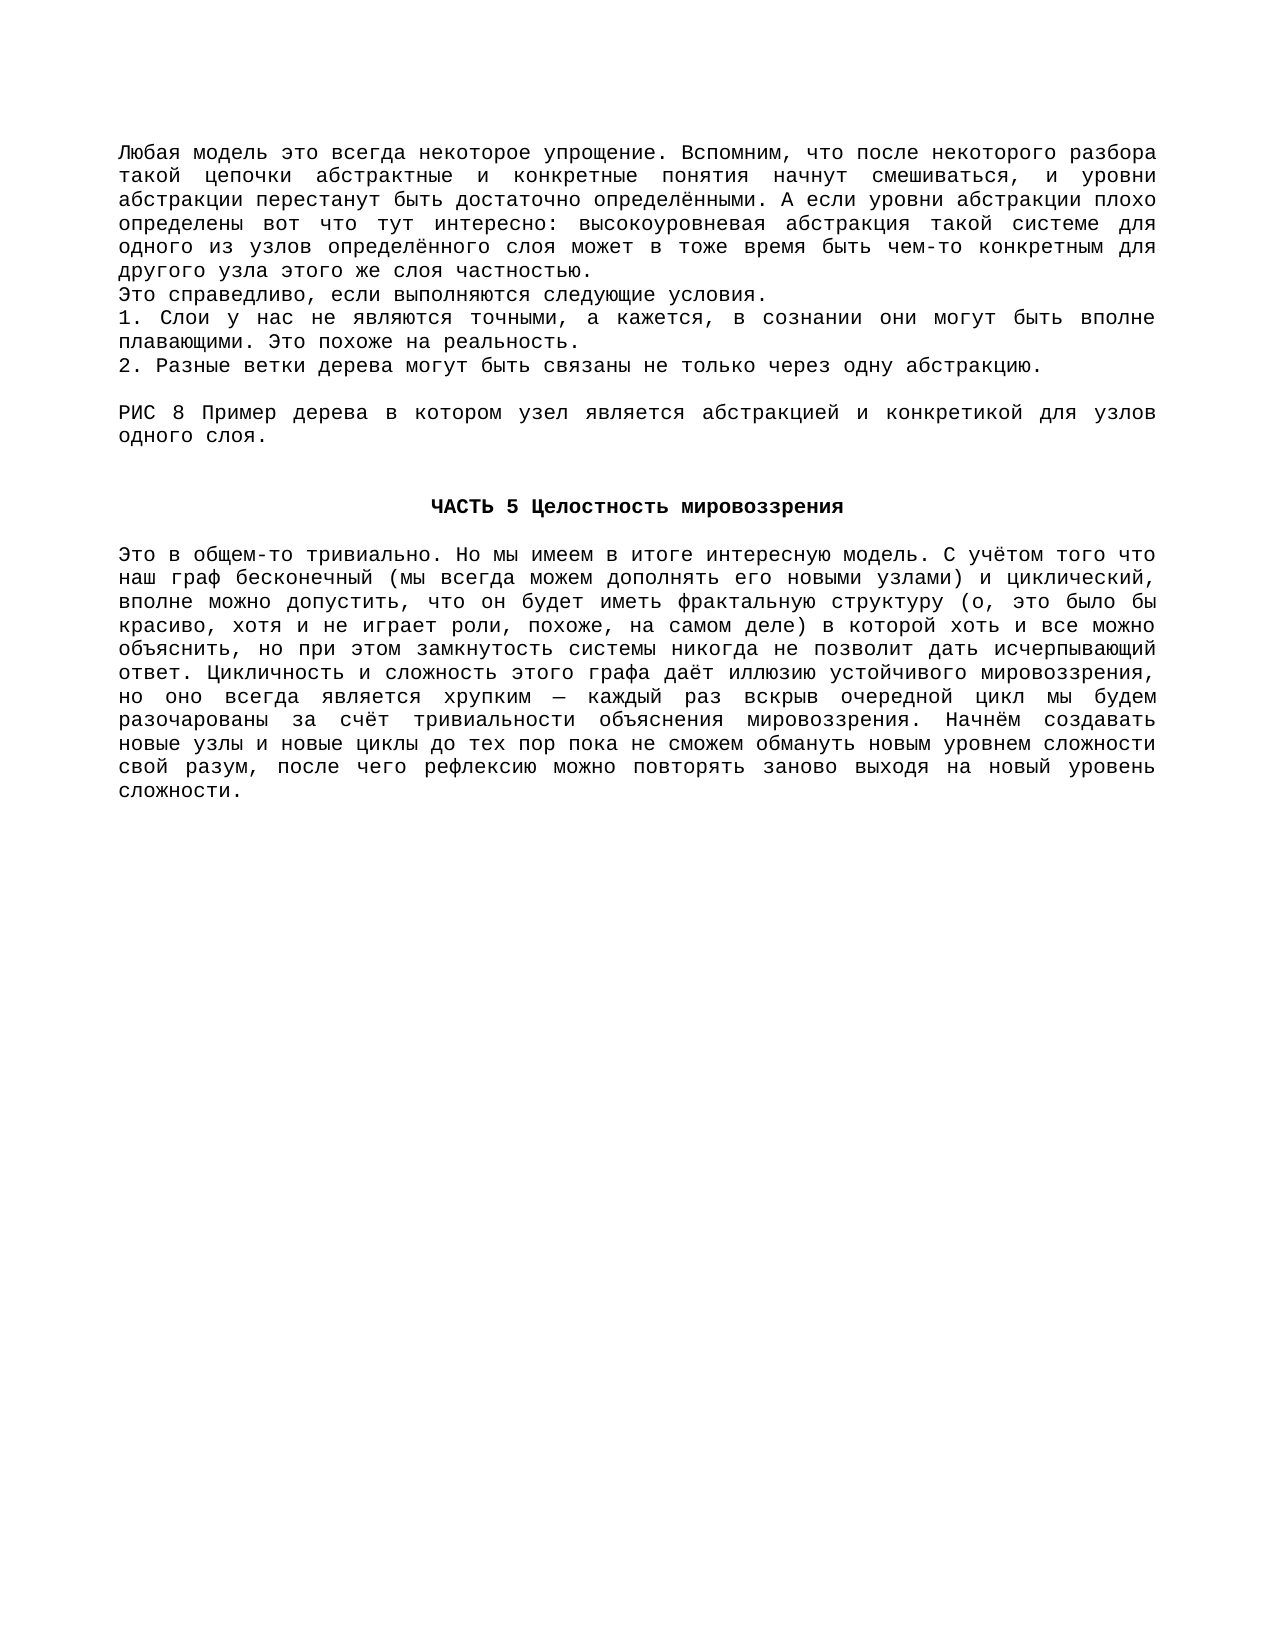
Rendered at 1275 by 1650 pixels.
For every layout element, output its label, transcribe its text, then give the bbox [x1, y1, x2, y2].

text 1. Слои у нас не являются точными, а кажется, в сознании они могут быть вполне плавающими. Это похоже на реальность. [118, 307, 1157, 354]
text Любая модель это всегда некоторое упрощение. Вспомним, что после некоторого разбора такой цепочки абстрактные и конкретные понятия начнут смешиваться, и уровни абстракции перестанут быть достаточно определёнными. А если уровни абстракции плохо определены вот что тут интересно: высокоуровневая абстракция такой системе для одного из узлов определённого слоя может в тоже время быть чем-то конкретным для другого узла этого же слоя частностью. [118, 142, 1157, 284]
text 2. Разные ветки дерева могут быть связаны не только через одну абстракцию. [118, 354, 1157, 378]
text Это в общем-то тривиально. Но мы имеем в итоге интересную модель. С учётом того что наш граф бесконечный (мы всегда можем дополнять его новыми узлами) и циклический, вполне можно допустить, что он будет иметь фрактальную структуру (о, это было бы красиво, хотя и не играет роли, похоже, на самом деле) в которой хоть и все можно объяснить, но при этом замкнутость системы никогда не позволит дать исчерпывающий ответ. Цикличность и сложность этого графа даёт иллюзию устойчивого мировоззрения, но оно всегда является хрупким — каждый раз вскрыв очередной цикл мы будем разочарованы за счёт тривиальности объяснения мировоззрения. Начнём создавать новые узлы и новые циклы до тех пор пока не сможем обмануть новым уровнем сложности свой разум, после чего рефлексию можно повторять заново выходя на новый уровень сложности. [118, 544, 1157, 804]
text РИС 8 Пример дерева в котором узел является абстракцией и конкретикой для узлов одного слоя. [118, 402, 1157, 449]
text Это справедливо, если выполняются следующие условия. [118, 284, 1157, 307]
text ЧАСТЬ 5 Целостность мировоззрения [118, 496, 1157, 520]
